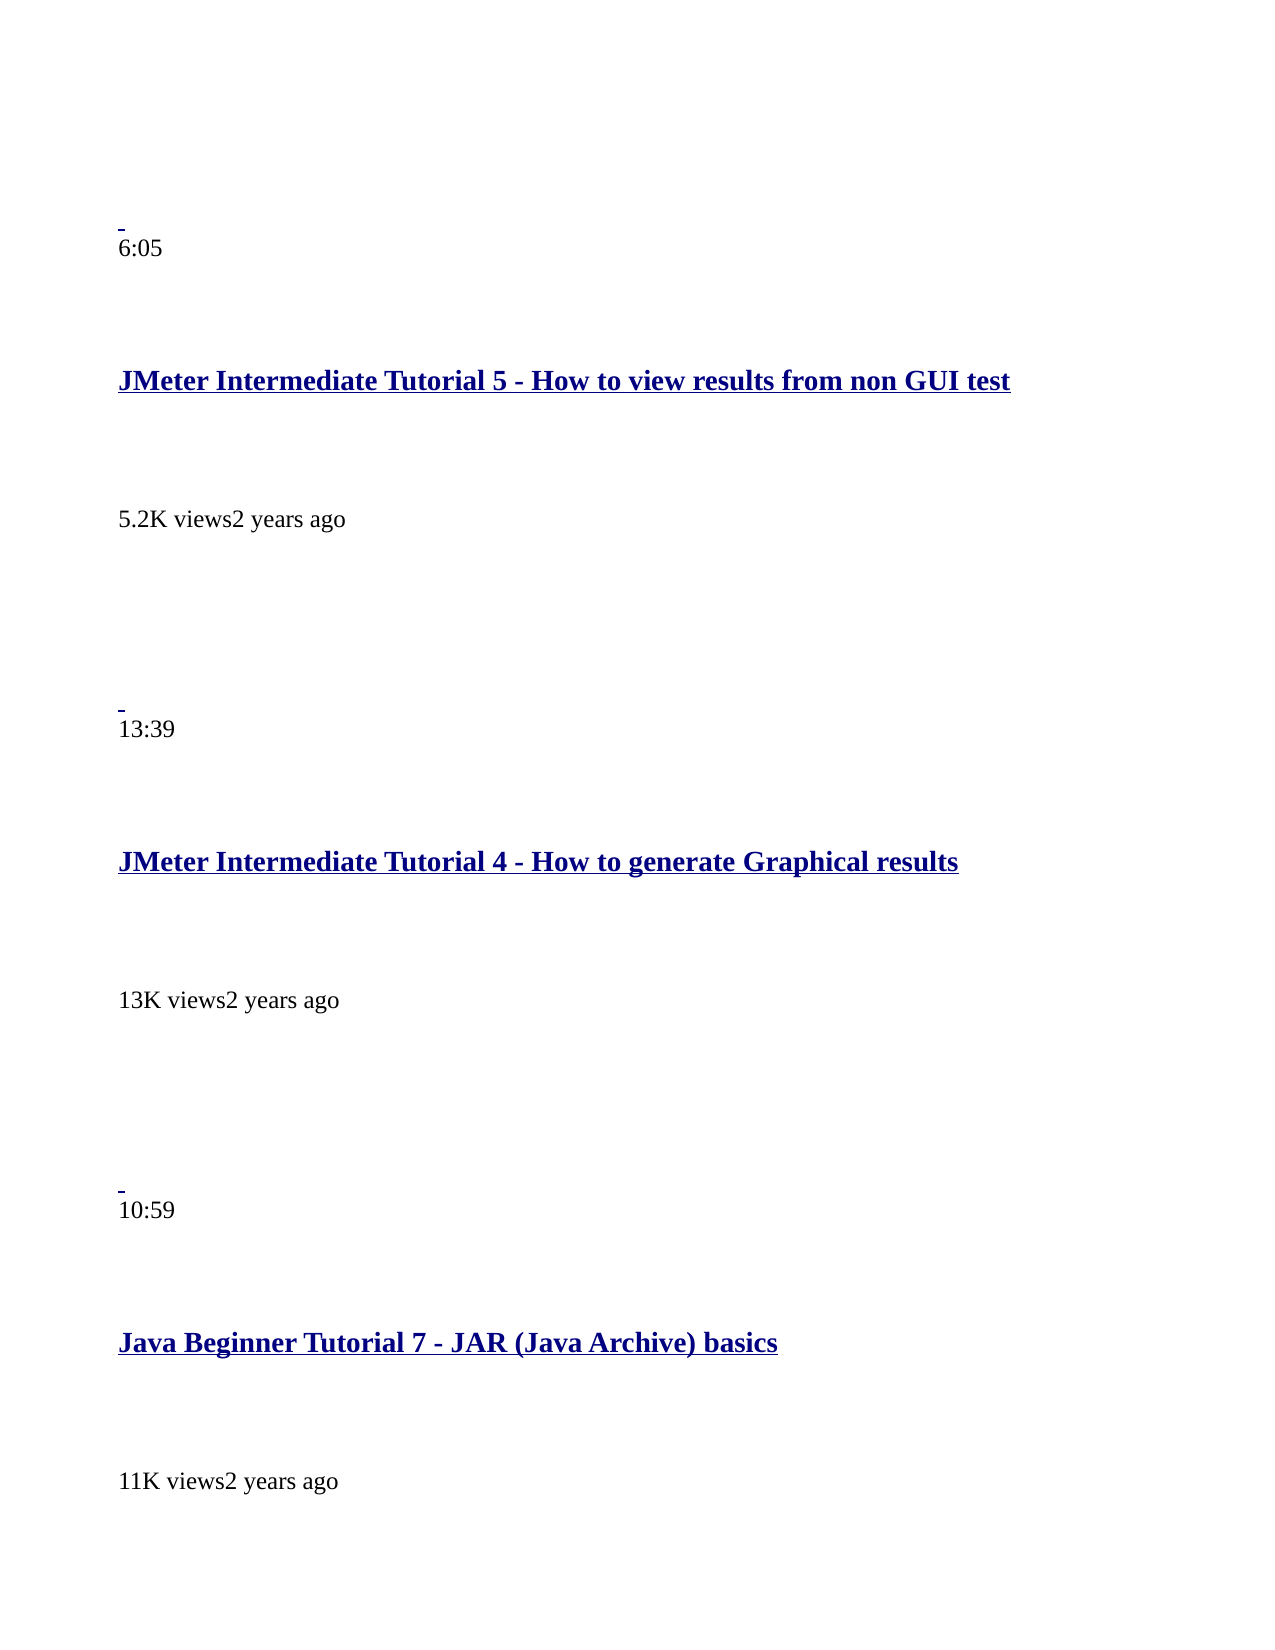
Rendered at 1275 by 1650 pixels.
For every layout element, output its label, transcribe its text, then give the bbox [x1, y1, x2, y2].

text 13:39 [118, 714, 1157, 743]
subtitle JMeter Intermediate Tutorial 5 - How to view results from non GUI test [118, 363, 1157, 396]
subtitle JMeter Intermediate Tutorial 4 - How to generate Graphical results [118, 844, 1157, 877]
subtitle Java Beginner Tutorial 7 - JAR (Java Archive) basics [118, 1325, 1157, 1358]
text 13K views2 years ago [118, 985, 1157, 1014]
text 11K views2 years ago [118, 1466, 1157, 1495]
text 5.2K views2 years ago [118, 504, 1157, 533]
text 6:05 [118, 233, 1157, 262]
text 10:59 [118, 1195, 1157, 1224]
